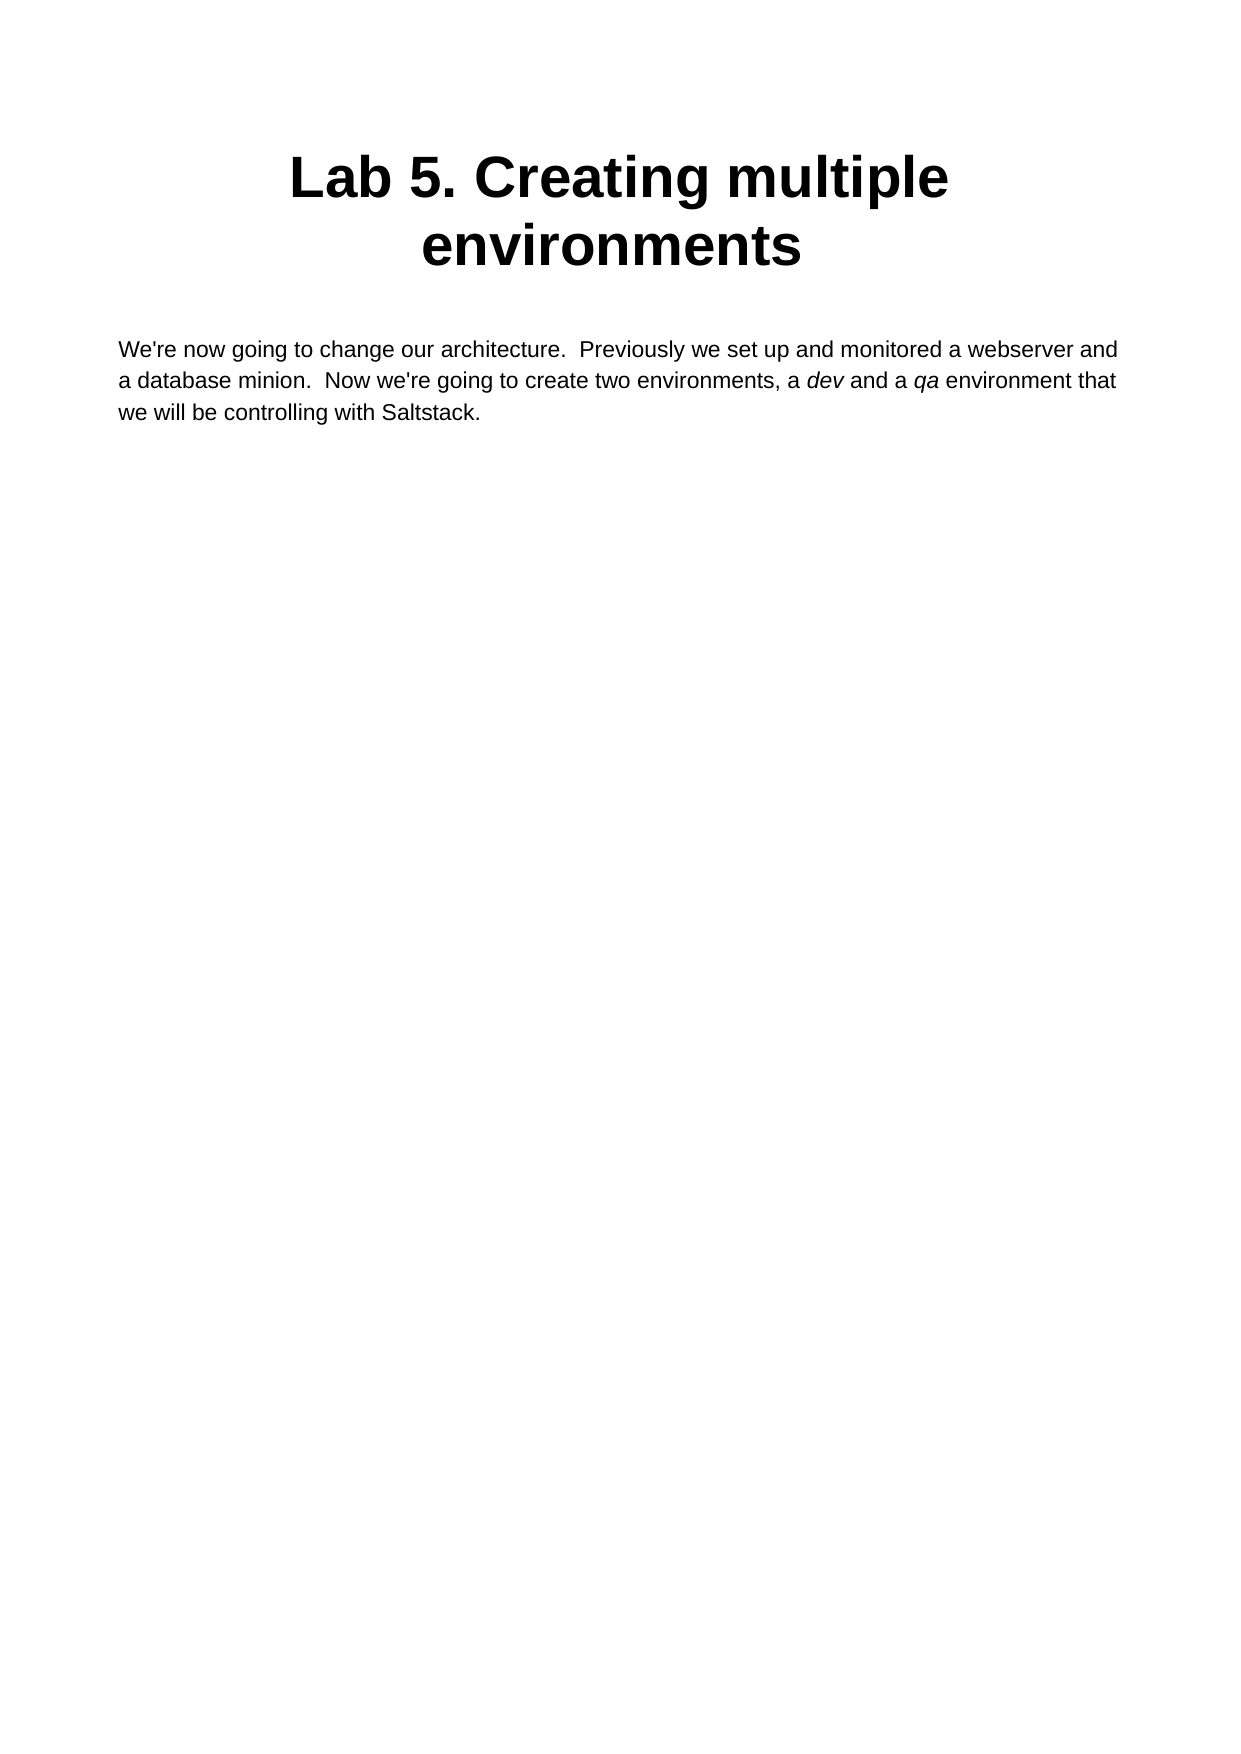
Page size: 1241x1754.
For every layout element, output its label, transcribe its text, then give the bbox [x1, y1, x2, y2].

text We're now going to change our architecture. Previously we set up and monitored a webserver and a database minion. Now we're going to create two environments, a dev and a qa environment that we will be controlling with Saltstack. [118, 336, 1122, 425]
title Lab 5. Creating multiple environments [118, 143, 1122, 277]
